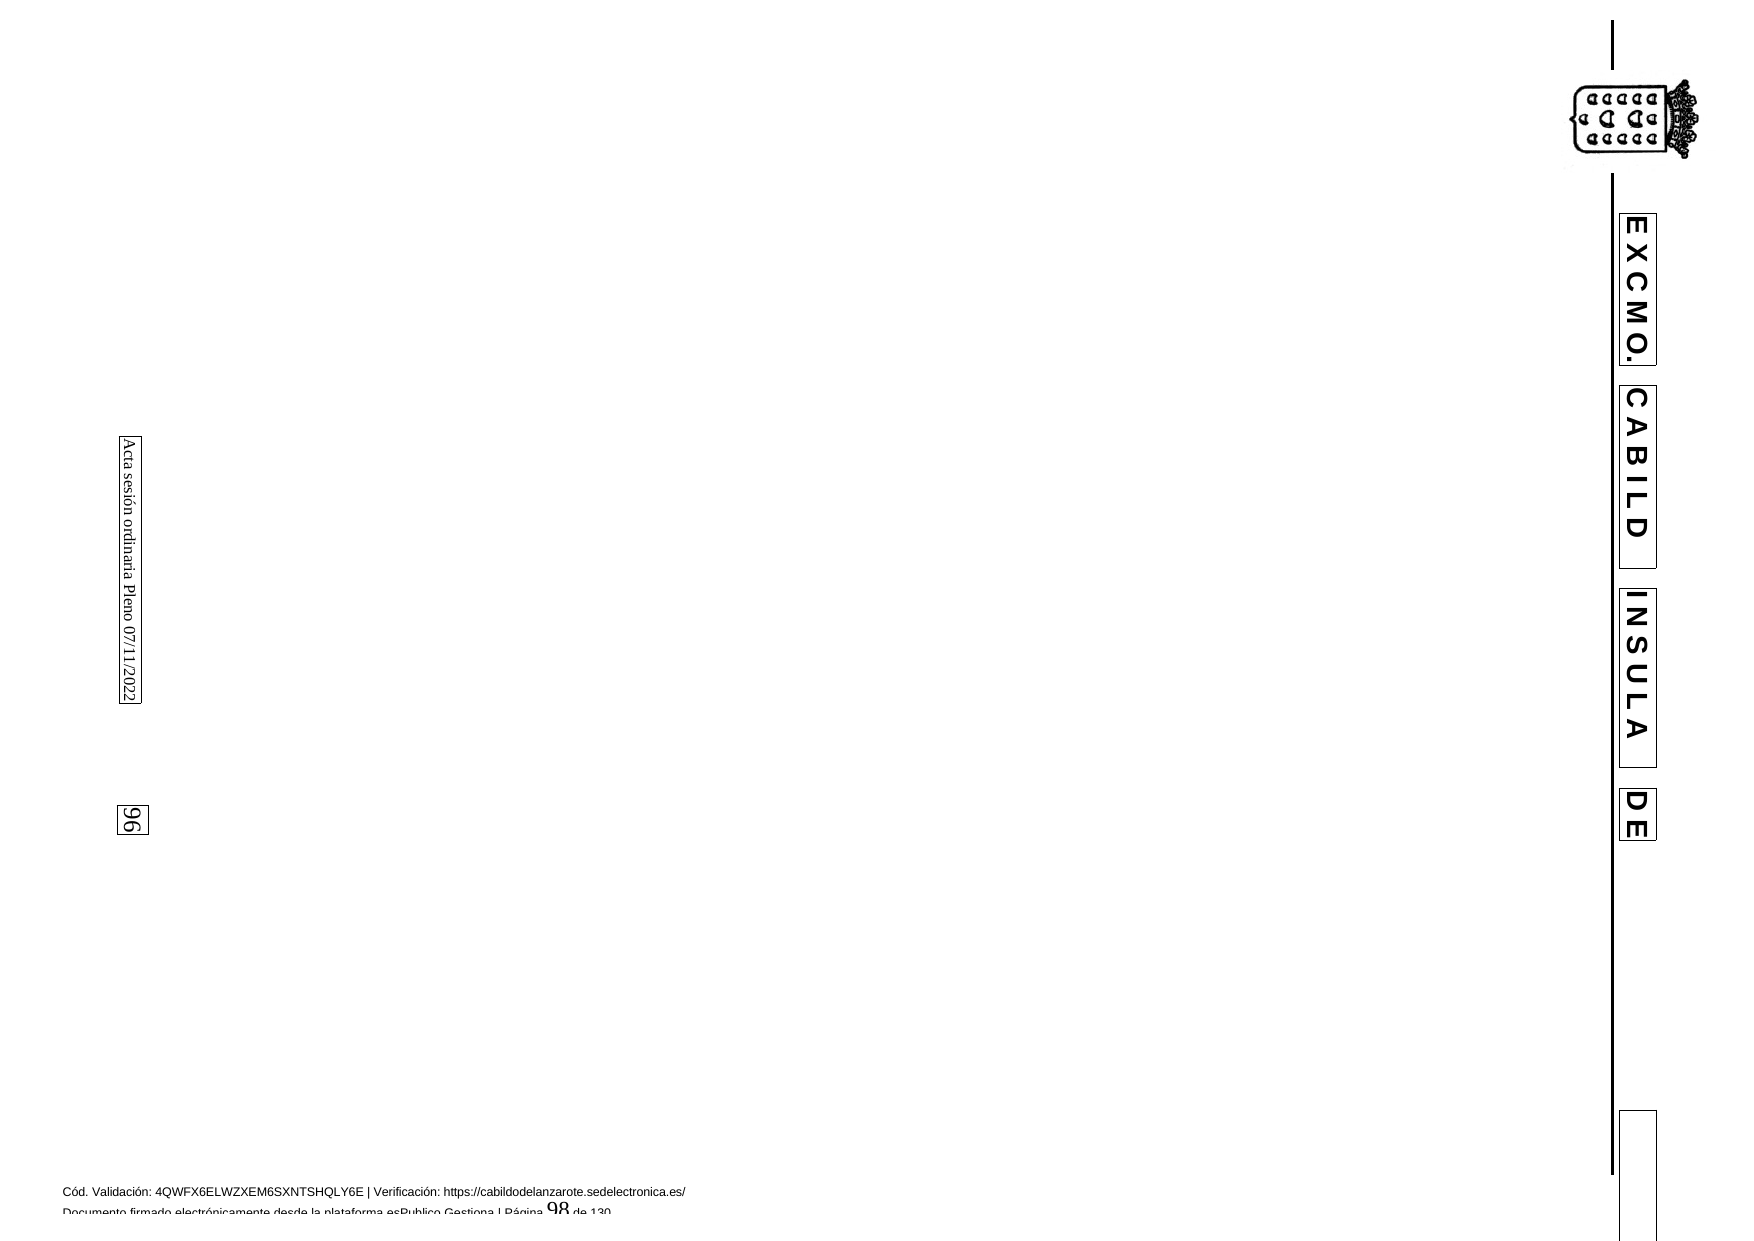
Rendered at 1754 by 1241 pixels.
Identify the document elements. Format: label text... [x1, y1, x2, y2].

picture [1561, 70, 1716, 173]
text E X C M O. [1621, 216, 1654, 365]
text D E [1621, 790, 1654, 840]
text 96 [119, 807, 147, 834]
text I N S U L A R [1620, 590, 1654, 767]
text Acta sesión ordinaria Pleno 07/11/2022 [121, 438, 140, 703]
text C A B I L D O [1620, 387, 1654, 568]
